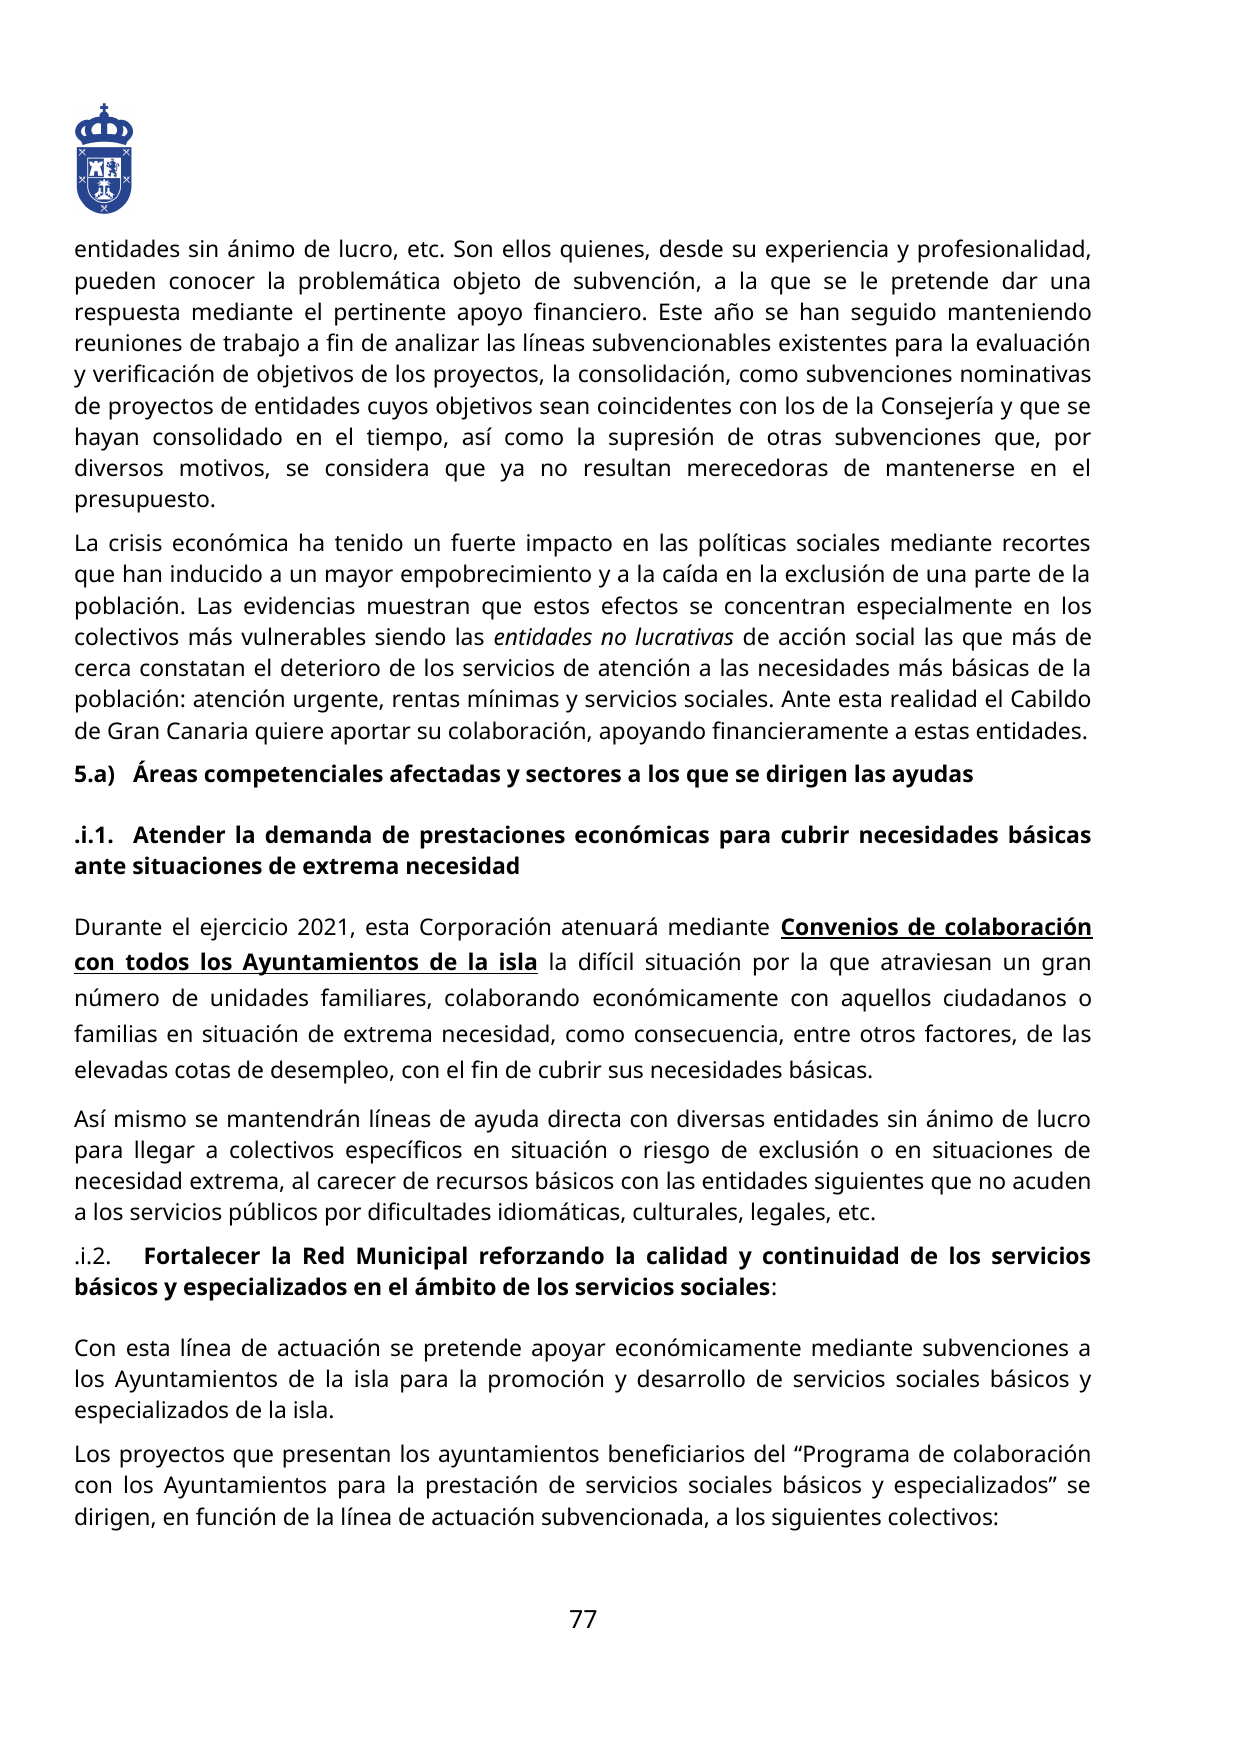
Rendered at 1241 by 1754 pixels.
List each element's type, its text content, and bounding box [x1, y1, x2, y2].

list Atender la demanda de prestaciones económicas para cubrir necesidades básicas ante situaciones de extrema necesidad [74, 819, 1092, 881]
picture [73, 102, 137, 215]
text Así mismo se mantendrán líneas de ayuda directa con diversas entidades sin ánimo de lucro para llegar a colectivos específicos en situación o riesgo de exclusión o en situaciones de necesidad extrema, al carecer de recursos básicos con las entidades siguientes que no acuden a los servicios públicos por dificultades idiomáticas, culturales, legales, etc. [74, 1103, 1092, 1228]
list Fortalecer la Red Municipal reforzando la calidad y continuidad de los servicios básicos y especializados en el ámbito de los servicios sociales: [74, 1240, 1092, 1303]
text Durante el ejercicio 2021, esta Corporación atenuará mediante Convenios de colaboración con todos los Ayuntamientos de la isla la difícil situación por la que atraviesan un gran número de unidades familiares, colaborando económicamente con aquellos ciudadanos o familias en situación de extrema necesidad, como consecuencia, entre otros factores, de las elevadas cotas de desempleo, con el fin de cubrir sus necesidades básicas. [74, 910, 1092, 1085]
text Los proyectos que presentan los ayuntamientos beneficiarios del “Programa de colaboración con los Ayuntamientos para la prestación de servicios sociales básicos y especializados” se dirigen, en función de la línea de actuación subvencionada, a los siguientes colectivos: [74, 1438, 1092, 1532]
list Áreas competenciales afectadas y sectores a los que se dirigen las ayudas [74, 758, 1092, 789]
text entidades sin ánimo de lucro, etc. Son ellos quienes, desde su experiencia y profesionalidad, pueden conocer la problemática objeto de subvención, a la que se le pretende dar una respuesta mediante el pertinente apoyo financiero. Este año se han seguido manteniendo reuniones de trabajo a fin de analizar las líneas subvencionables existentes para la evaluación y verificación de objetivos de los proyectos, la consolidación, como subvenciones nominativas de proyectos de entidades cuyos objetivos sean coincidentes con los de la Consejería y que se hayan consolidado en el tiempo, así como la supresión de otras subvenciones que, por diversos motivos, se considera que ya no resultan merecedoras de mantenerse en el presupuesto. [74, 233, 1092, 514]
text La crisis económica ha tenido un fuerte impacto en las políticas sociales mediante recortes que han inducido a un mayor empobrecimiento y a la caída en la exclusión de una parte de la población. Las evidencias muestran que estos efectos se concentran especialmente en los colectivos más vulnerables siendo las entidades no lucrativas de acción social las que más de cerca constatan el deterioro de los servicios de atención a las necesidades más básicas de la población: atención urgente, rentas mínimas y servicios sociales. Ante esta realidad el Cabildo de Gran Canaria quiere aportar su colaboración, apoyando financieramente a estas entidades. [74, 527, 1092, 746]
text Con esta línea de actuación se pretende apoyar económicamente mediante subvenciones a los Ayuntamientos de la isla para la promoción y desarrollo de servicios sociales básicos y especializados de la isla. [74, 1332, 1092, 1426]
